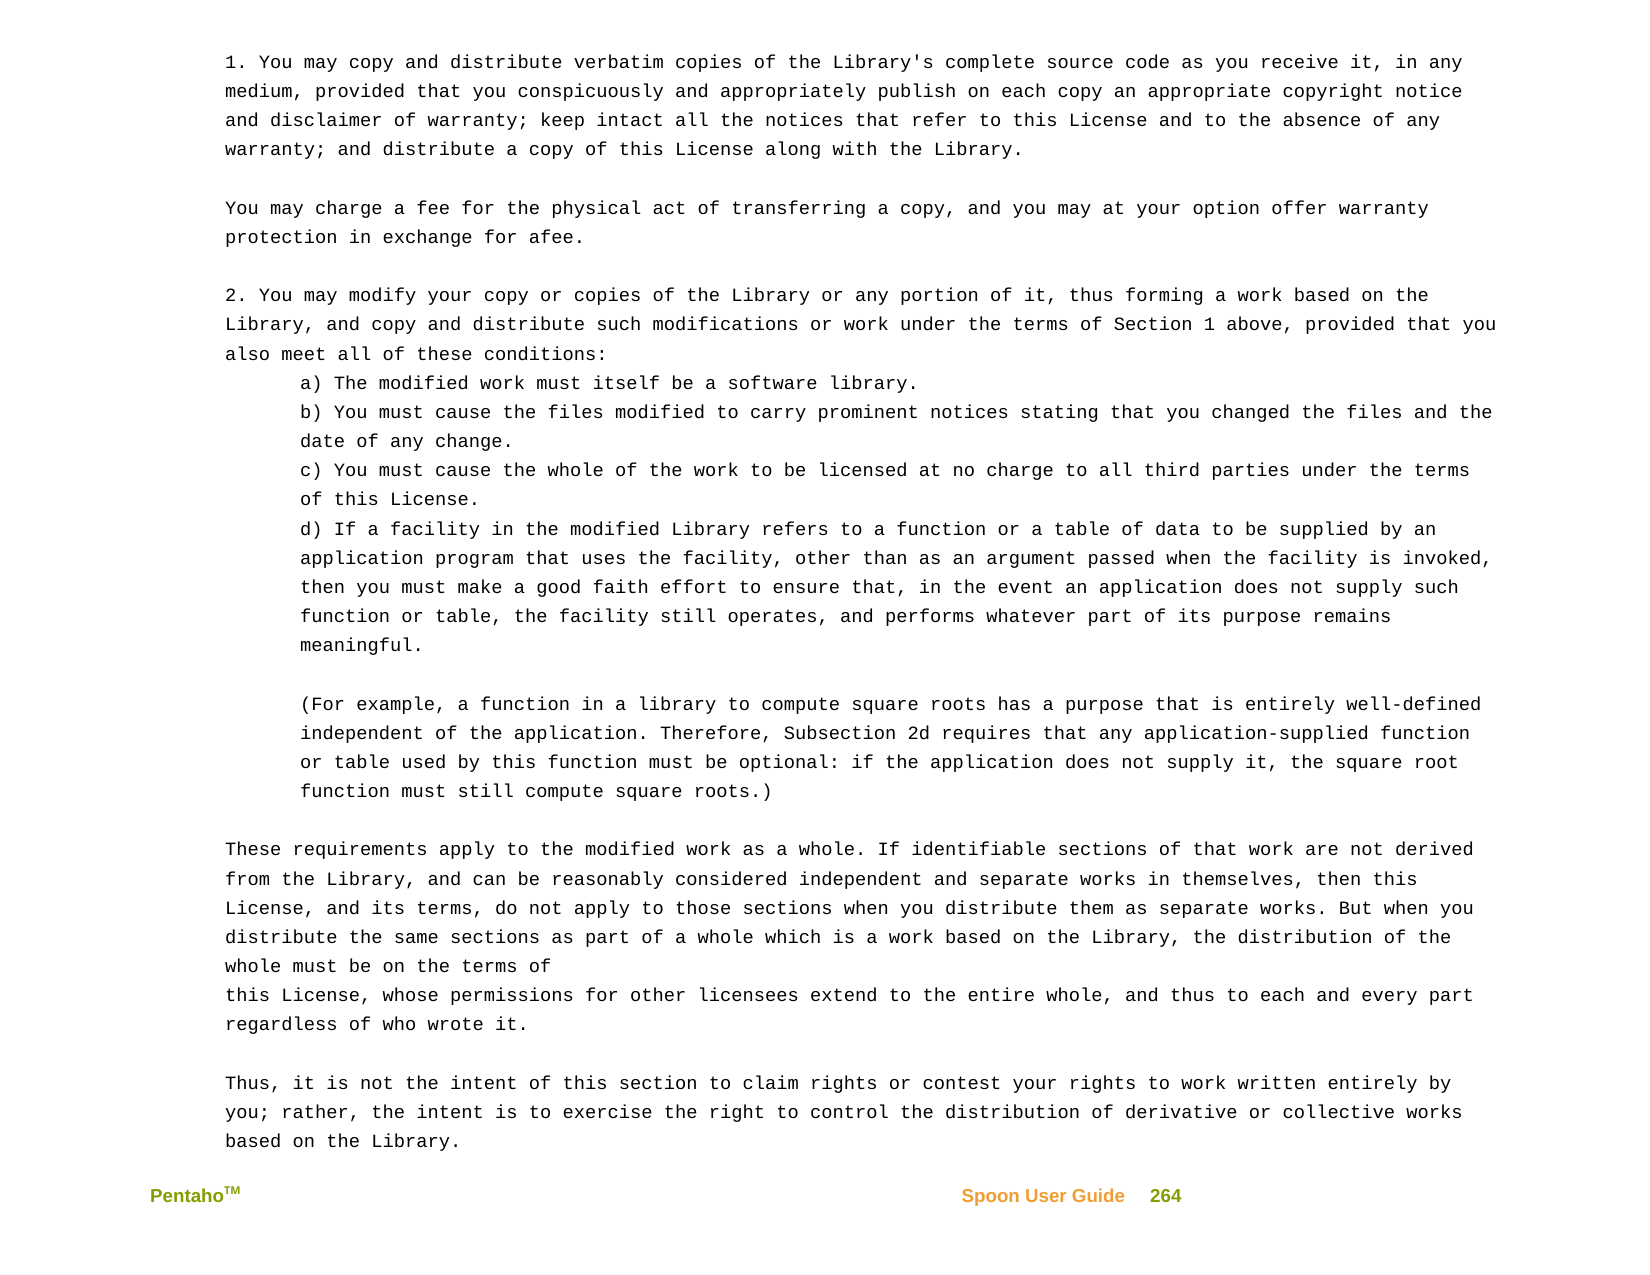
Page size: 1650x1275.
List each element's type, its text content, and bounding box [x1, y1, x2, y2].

text These requirements apply to the modified work as a whole. If identifiable sections of that work are not derived from the Library, and can be reasonably considered independent and separate works in themselves, then this License, and its terms, do not apply to those sections when you distribute them as separate works. But when you distribute the same sections as part of a whole which is a work based on the Library, the distribution of the whole must be on the terms of [225, 832, 1500, 978]
text a) The modified work must itself be a software library. [300, 366, 1500, 395]
text d) If a facility in the modified Library refers to a function or a table of data to be supplied by an application program that uses the facility, other than as an argument passed when the facility is invoked, then you must make a good faith effort to ensure that, in the event an application does not supply such function or table, the facility still operates, and performs whatever part of its purpose remains meaningful. [300, 512, 1500, 657]
text 1. You may copy and distribute verbatim copies of the Library's complete source code as you receive it, in any medium, provided that you conspicuously and appropriately publish on each copy an appropriate copyright notice and disclaimer of warranty; keep intact all the notices that refer to this License and to the absence of any warranty; and distribute a copy of this License along with the Library. [225, 45, 1500, 162]
text c) You must cause the whole of the work to be licensed at no charge to all third parties under the terms of this License. [300, 453, 1500, 512]
text this License, whose permissions for other licensees extend to the entire whole, and thus to each and every part regardless of who wrote it. [225, 978, 1500, 1037]
text 2. You may modify your copy or copies of the Library or any portion of it, thus forming a work based on the Library, and copy and distribute such modifications or work under the terms of Section 1 above, provided that you also meet all of these conditions: [225, 278, 1500, 366]
text You may charge a fee for the physical act of transferring a copy, and you may at your option offer warranty protection in exchange for afee. [225, 191, 1500, 249]
text b) You must cause the files modified to carry prominent notices stating that you changed the files and the date of any change. [300, 395, 1500, 453]
text Thus, it is not the intent of this section to claim rights or contest your rights to work written entirely by you; rather, the intent is to exercise the right to control the distribution of derivative or collective works based on the Library. [225, 1066, 1500, 1153]
text (For example, a function in a library to compute square roots has a purpose that is entirely well-defined independent of the application. Therefore, Subsection 2d requires that any application-supplied function or table used by this function must be optional: if the application does not supply it, the square root function must still compute square roots.) [300, 687, 1500, 803]
